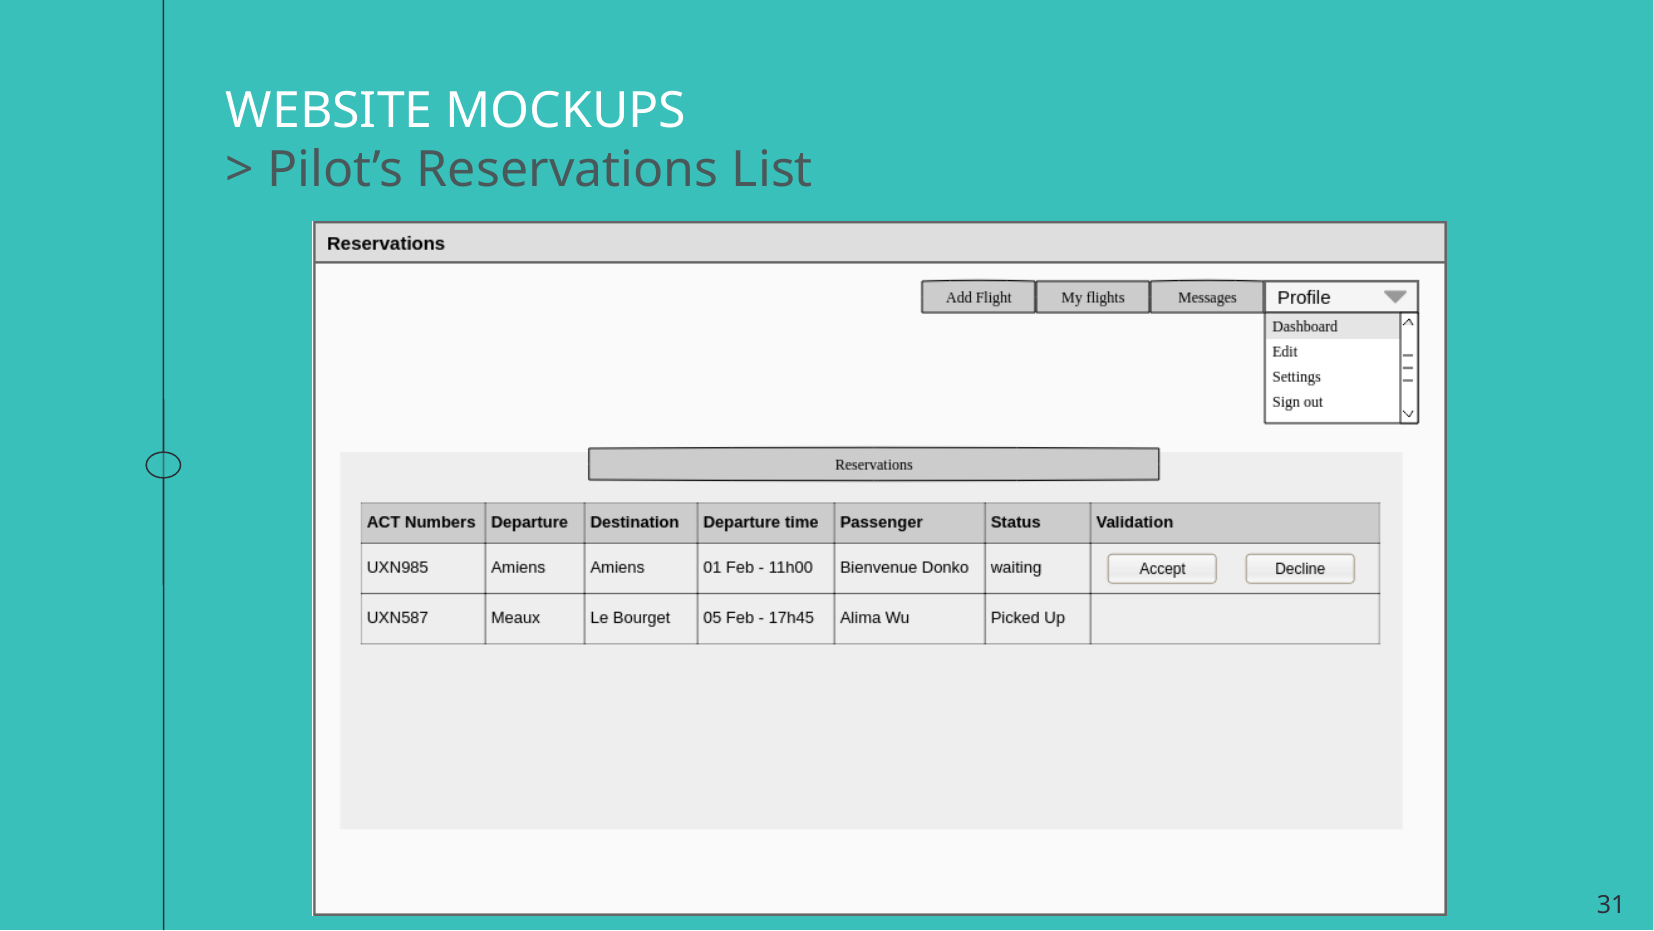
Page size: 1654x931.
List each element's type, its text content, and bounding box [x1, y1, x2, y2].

title WEBSITE MOCKUPS [210, 90, 1451, 153]
title > Pilot’s Reservations List [210, 153, 1451, 212]
picture [312, 221, 1447, 916]
slide_number [1541, 873, 1641, 931]
